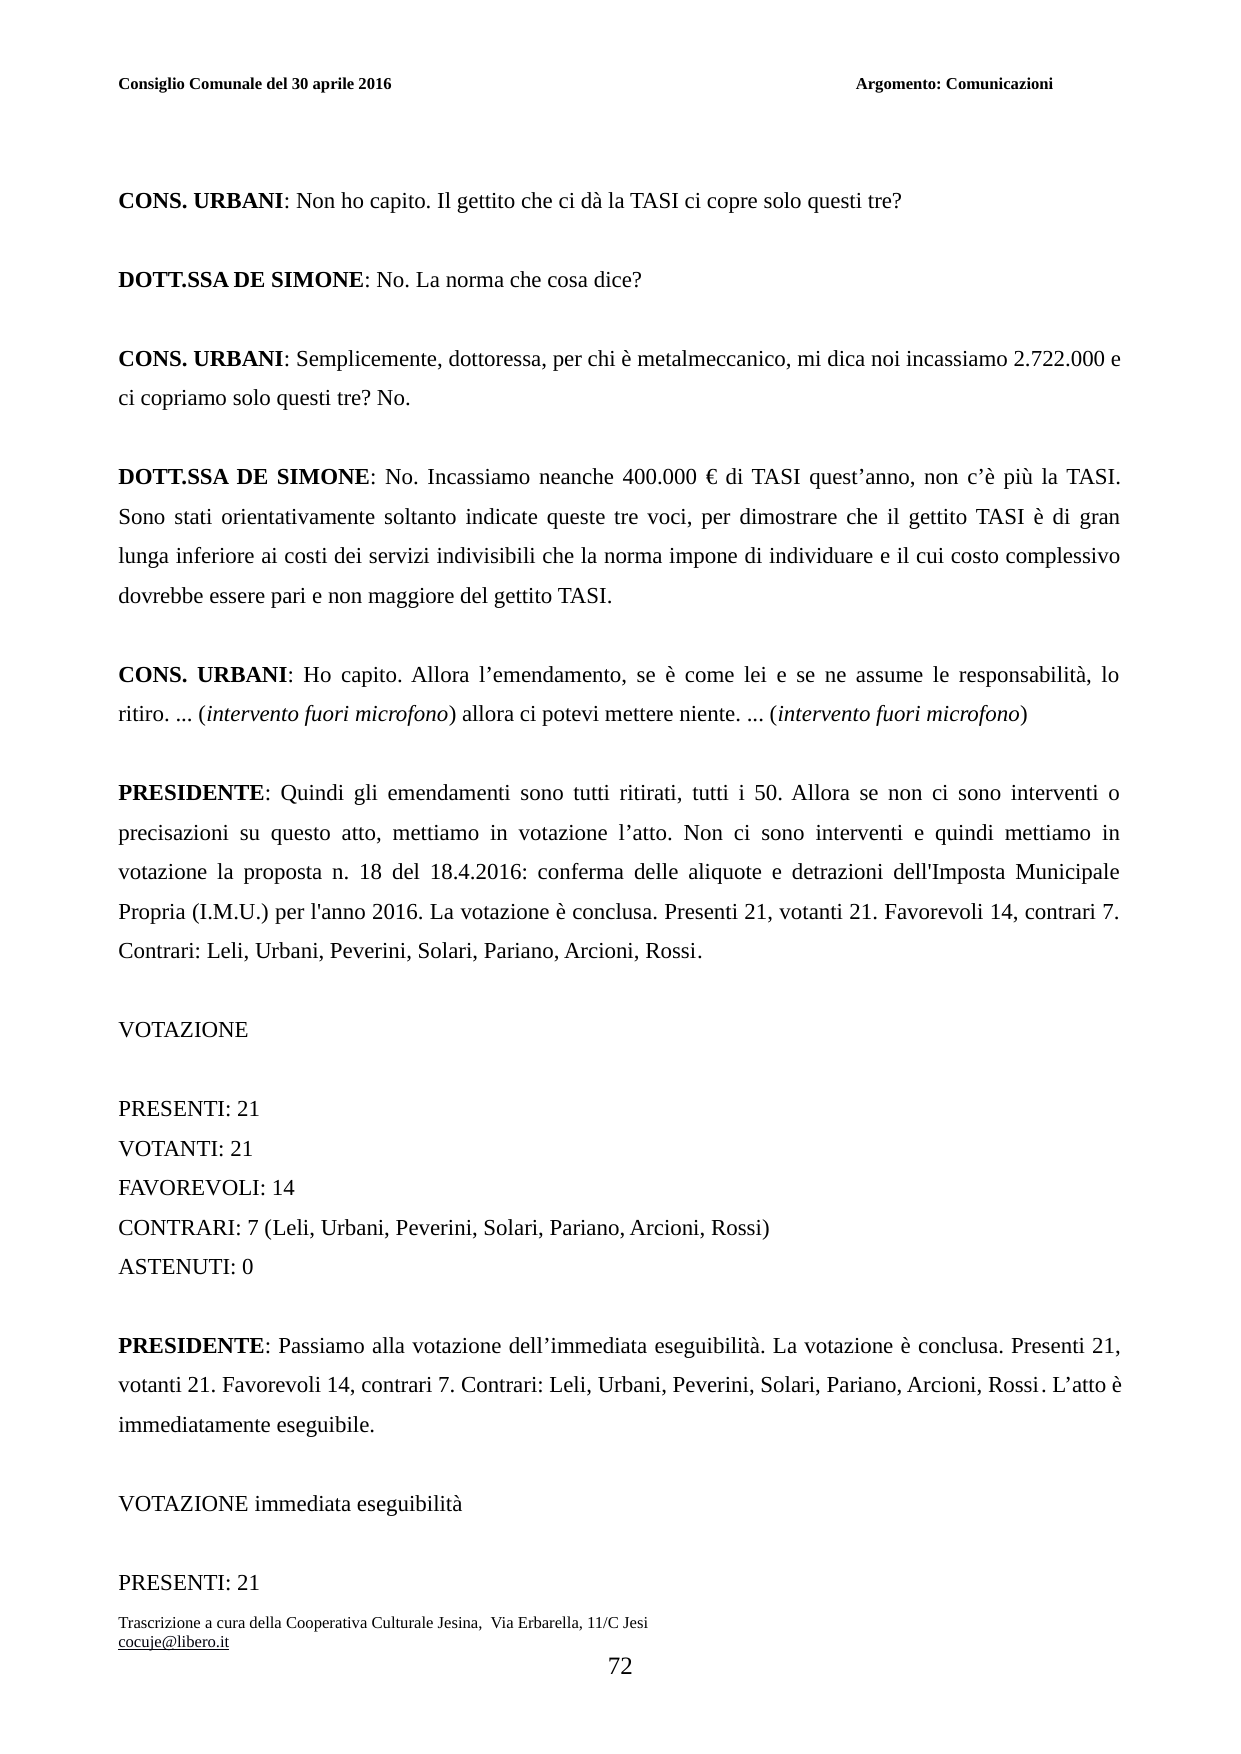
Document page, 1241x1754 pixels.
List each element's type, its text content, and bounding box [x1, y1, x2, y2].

text VOTAZIONE [118, 1016, 1122, 1042]
text VOTAZIONE immediata eseguibilità [118, 1490, 1122, 1516]
text CONS. URBANI: Ho capito. Allora l’emendamento, se è come lei e se ne assume le responsabilità, lo ritiro. ... (intervento fuori microfono) allora ci potevi mettere niente. ... (intervento fuori microfono) [118, 661, 1122, 727]
text PRESIDENTE: Passiamo alla votazione dell’immediata eseguibilità. La votazione è conclusa. Presenti 21, votanti 21. Favorevoli 14, contrari 7. Contrari: Leli, Urbani, Peverini, Solari, Pariano, Arcioni, Rossi. L’atto è immediatamente eseguibile. [118, 1332, 1122, 1437]
text DOTT.SSA DE SIMONE: No. La norma che cosa dice? [118, 266, 1122, 292]
text PRESENTI: 21 [118, 1569, 1122, 1595]
text ASTENUTI: 0 [118, 1253, 1122, 1279]
text FAVOREVOLI: 14 [118, 1174, 1122, 1200]
text CONS. URBANI: Semplicemente, dottoressa, per chi è metalmeccanico, mi dica noi incassiamo 2.722.000 e ci copriamo solo questi tre? No. [118, 345, 1122, 411]
text CONS. URBANI: Non ho capito. Il gettito che ci dà la TASI ci copre solo questi tre? [118, 187, 1122, 213]
text DOTT.SSA DE SIMONE: No. Incassiamo neanche 400.000 € di TASI quest’anno, non c’è più la TASI. Sono stati orientativamente soltanto indicate queste tre voci, per dimostrare che il gettito TASI è di gran lunga inferiore ai costi dei servizi indivisibili che la norma impone di individuare e il cui costo complessivo dovrebbe essere pari e non maggiore del gettito TASI. [118, 463, 1122, 608]
text VOTANTI: 21 [118, 1134, 1122, 1161]
text CONTRARI: 7 (Leli, Urbani, Peverini, Solari, Pariano, Arcioni, Rossi) [118, 1213, 1122, 1240]
text PRESENTI: 21 [118, 1095, 1122, 1121]
text PRESIDENTE: Quindi gli emendamenti sono tutti ritirati, tutti i 50. Allora se non ci sono interventi o precisazioni su questo atto, mettiamo in votazione l’atto. Non ci sono interventi e quindi mettiamo in votazione la proposta n. 18 del 18.4.2016: conferma delle aliquote e detrazioni dell'Imposta Municipale Propria (I.M.U.) per l'anno 2016. La votazione è conclusa. Presenti 21, votanti 21. Favorevoli 14, contrari 7. Contrari: Leli, Urbani, Peverini, Solari, Pariano, Arcioni, Rossi. [118, 779, 1122, 963]
